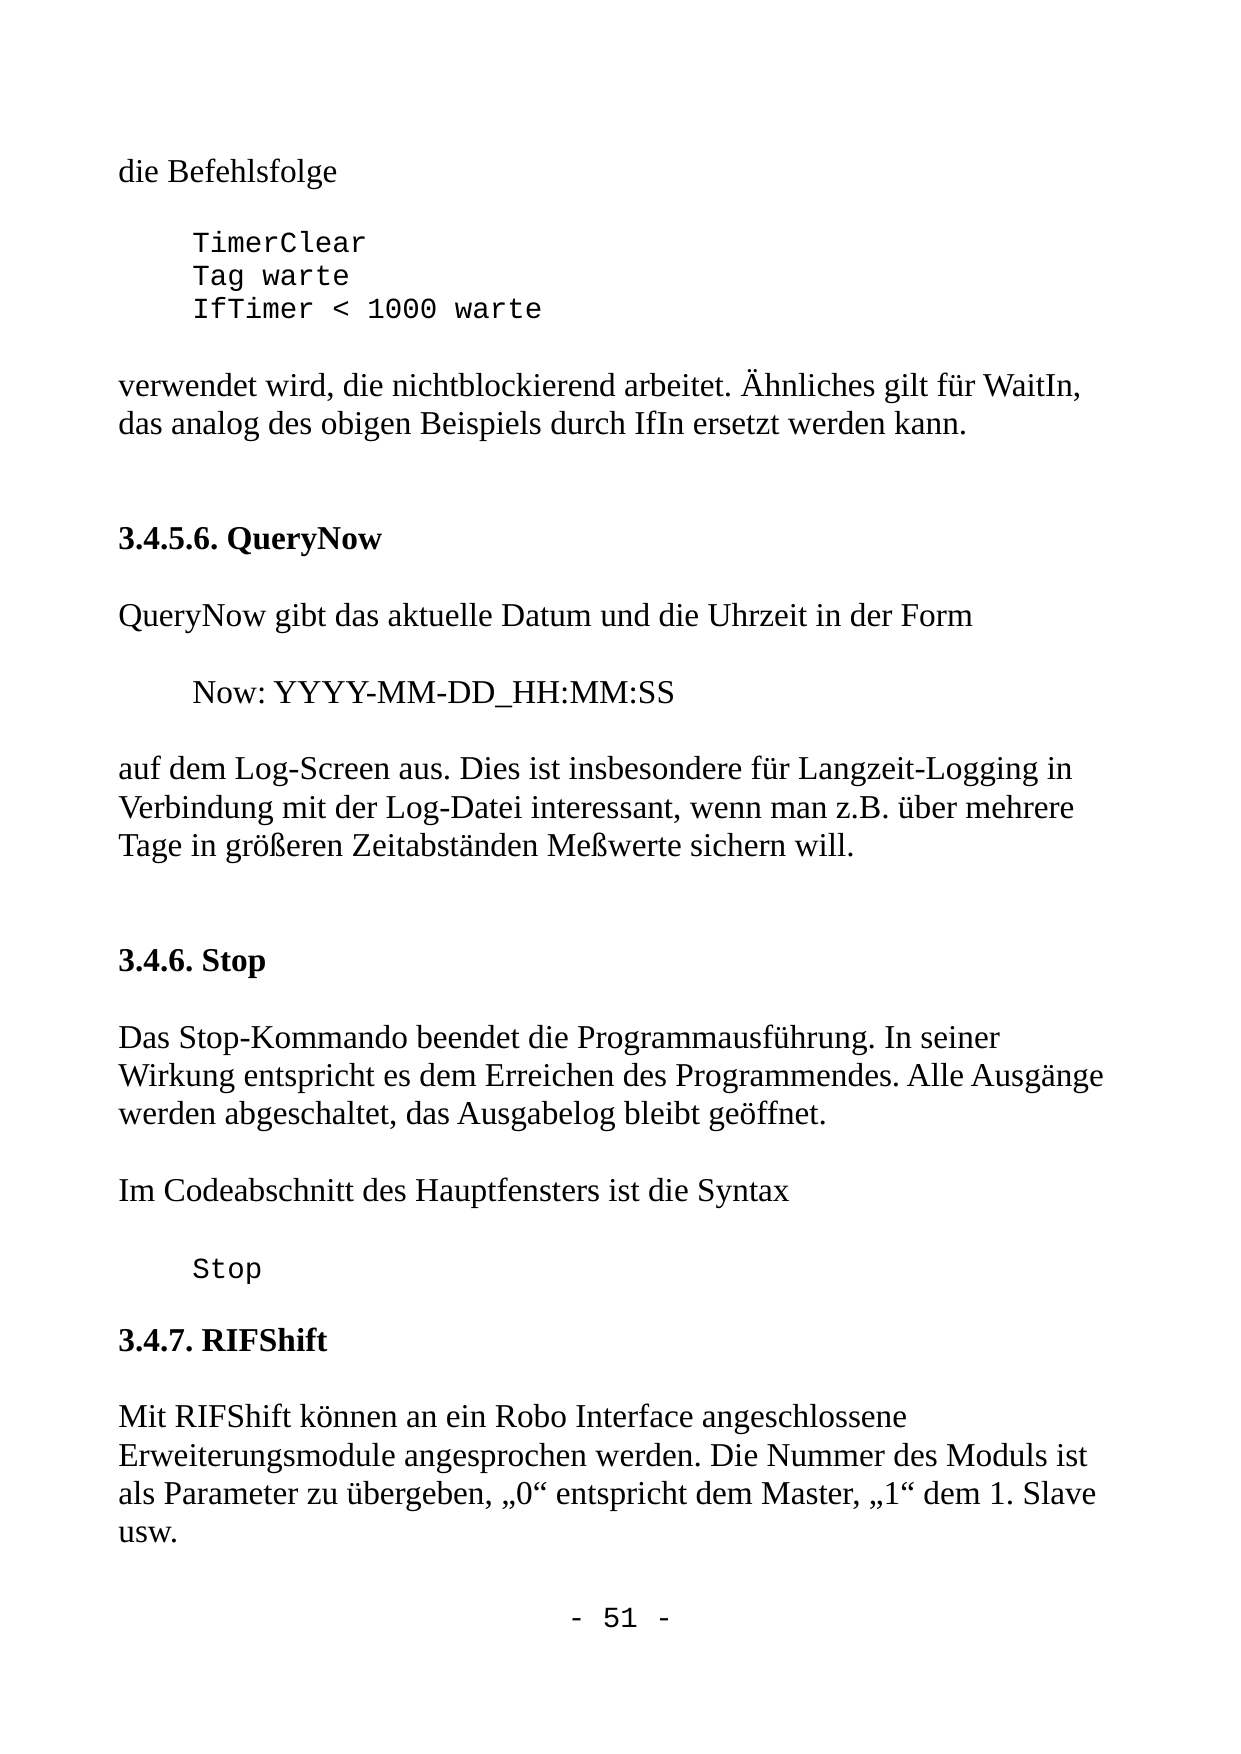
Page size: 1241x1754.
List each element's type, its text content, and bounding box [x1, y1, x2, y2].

text Stop [118, 1247, 1122, 1287]
text auf dem Log-Screen aus. Dies ist insbesondere für Langzeit-Logging in Verbindung mit der Log-Datei interessant, wenn man z.B. über mehrere Tage in größeren Zeitabständen Meßwerte sichern will. [118, 748, 1122, 863]
text Im Codeabschnitt des Hauptfensters ist die Syntax [118, 1170, 1122, 1208]
text IfTimer < 1000 warte [118, 294, 1122, 327]
text die Befehlsfolge [118, 151, 1122, 189]
text Das Stop-Kommando beendet die Programmausführung. In seiner Wirkung entspricht es dem Erreichen des Programmendes. Alle Ausgänge werden abgeschaltet, das Ausgabelog bleibt geöffnet. [118, 1017, 1122, 1132]
text 3.4.5.6. QueryNow [118, 518, 1122, 557]
text Now: YYYY-MM-DD_HH:MM:SS [118, 672, 1122, 710]
text QueryNow gibt das aktuelle Datum und die Uhrzeit in der Form [118, 595, 1122, 633]
text 3.4.6. Stop [118, 940, 1122, 978]
text verwendet wird, die nichtblockierend arbeitet. Ähnliches gilt für WaitIn, das analog des obigen Beispiels durch IfIn ersetzt werden kann. [118, 365, 1122, 442]
text Mit RIFShift können an ein Robo Interface angeschlossene Erweiterungsmodule angesprochen werden. Die Nummer des Moduls ist als Parameter zu übergeben, „0“ entspricht dem Master, „1“ dem 1. Slave usw. [118, 1396, 1122, 1550]
text Tag warte [118, 261, 1122, 294]
text TimerClear [118, 228, 1122, 261]
text 3.4.7. RIFShift [118, 1320, 1122, 1358]
